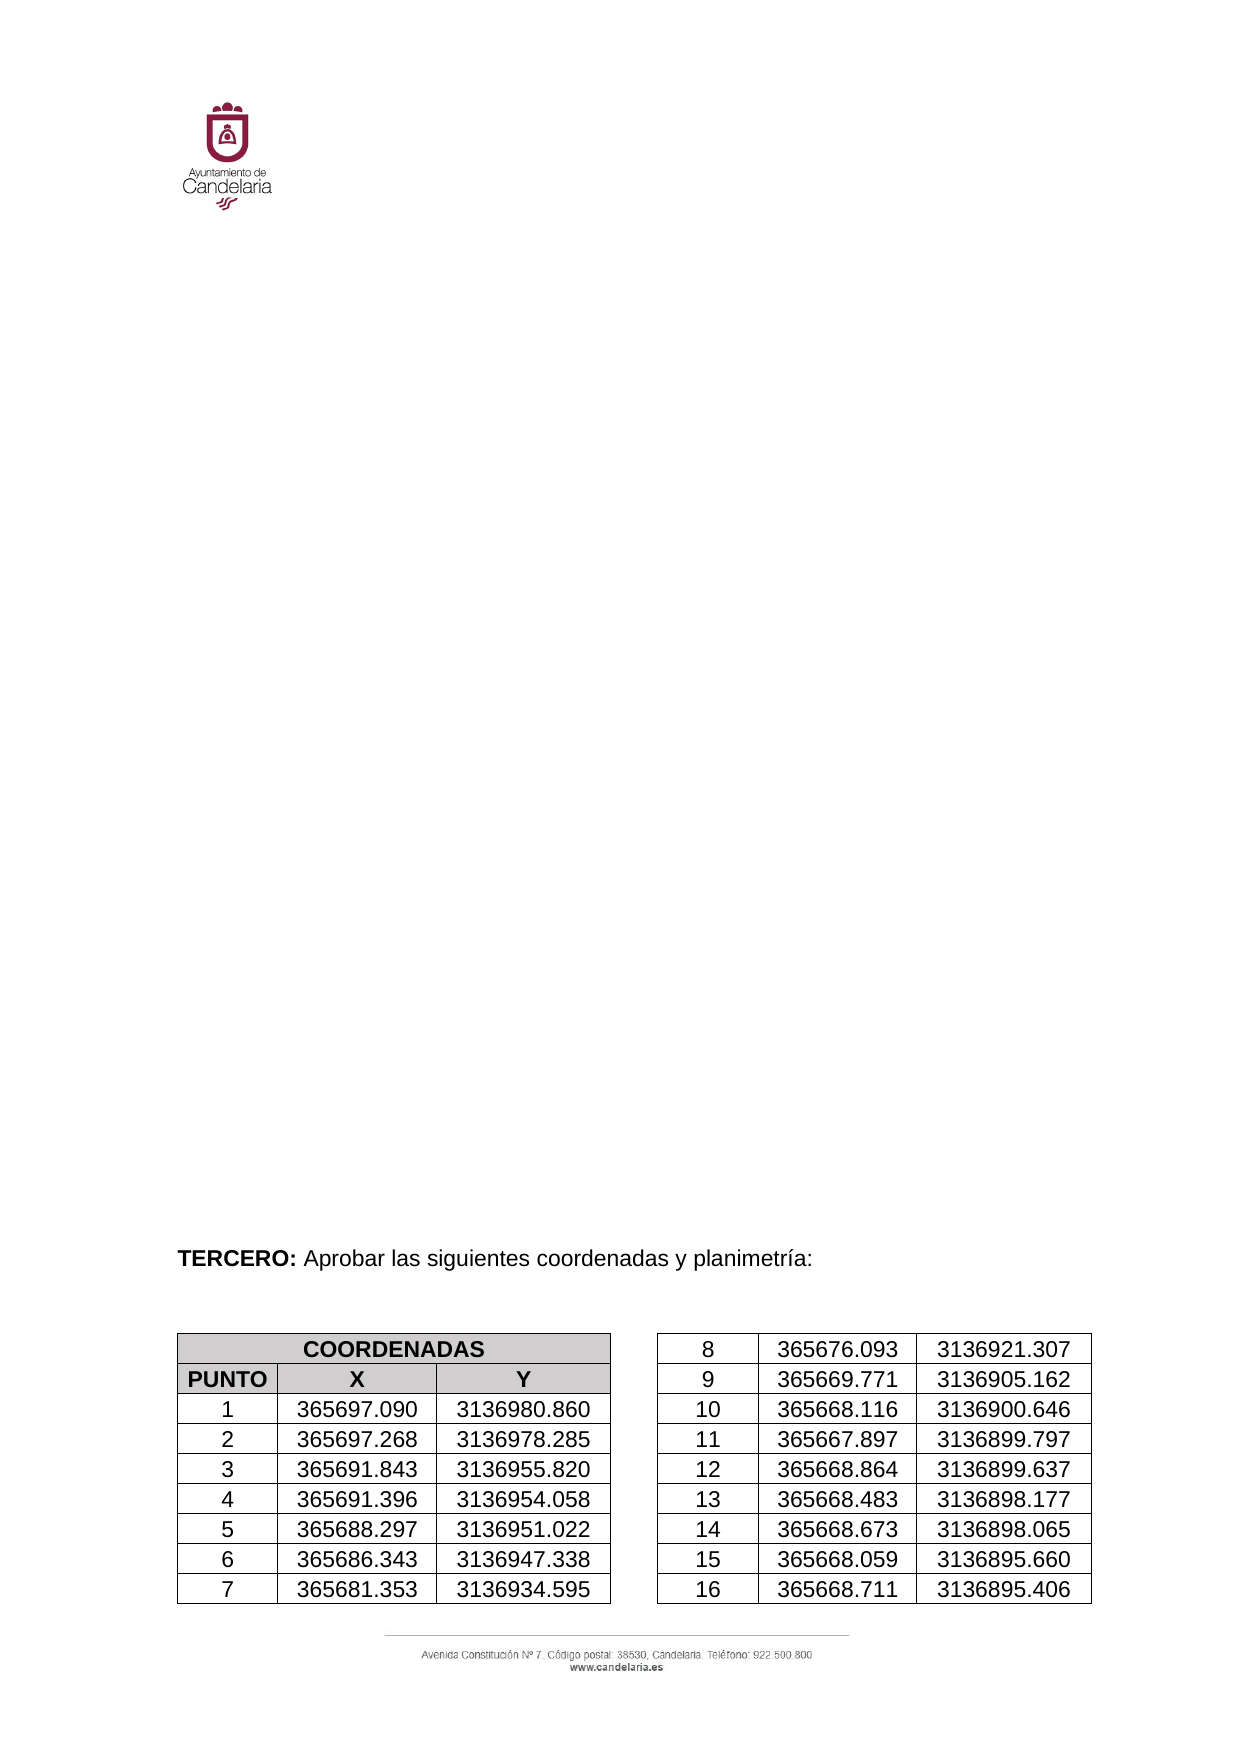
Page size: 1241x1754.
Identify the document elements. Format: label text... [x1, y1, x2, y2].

table_cell 365688.297 [278, 1514, 436, 1543]
table_cell 365691.843 [278, 1454, 436, 1483]
table_cell 12 [658, 1454, 758, 1483]
table_cell 16 [658, 1574, 758, 1603]
table_cell 8 [658, 1334, 758, 1363]
table_cell 3136905.162 [917, 1364, 1091, 1393]
table_cell 7 [178, 1574, 277, 1603]
table_cell 6 [178, 1544, 277, 1573]
table_cell 3136898.065 [917, 1514, 1091, 1543]
table_cell 365697.268 [278, 1424, 436, 1453]
table_cell 4 [178, 1484, 277, 1513]
table_cell X [278, 1364, 436, 1393]
table_cell 3136921.307 [917, 1334, 1091, 1363]
table_cell Y [437, 1364, 610, 1393]
table_cell 3136895.660 [917, 1544, 1091, 1573]
table_cell 3136978.285 [437, 1424, 610, 1453]
table_cell 365669.771 [759, 1364, 916, 1393]
table_cell 3136954.058 [437, 1484, 610, 1513]
table_cell 365668.059 [759, 1544, 916, 1573]
table_cell 1 [178, 1394, 277, 1423]
table_cell PUNTO [178, 1364, 277, 1393]
table_cell 365668.483 [759, 1484, 916, 1513]
table_cell 3136900.646 [917, 1394, 1091, 1423]
table_cell 365668.116 [759, 1394, 916, 1423]
table_cell 10 [658, 1394, 758, 1423]
table_cell 11 [658, 1424, 758, 1453]
table_cell 3136898.177 [917, 1484, 1091, 1513]
table_cell 365668.864 [759, 1454, 916, 1483]
table_cell 14 [658, 1514, 758, 1543]
table_cell 3136895.406 [917, 1574, 1091, 1603]
table_cell 3136955.820 [437, 1454, 610, 1483]
table_cell 3 [178, 1454, 277, 1483]
table_cell 5 [178, 1514, 277, 1543]
table_cell 15 [658, 1544, 758, 1573]
table_cell 3136899.797 [917, 1424, 1091, 1453]
table_cell 365668.711 [759, 1574, 916, 1603]
table_cell 365667.897 [759, 1424, 916, 1453]
table_cell 13 [658, 1484, 758, 1513]
table_cell 2 [178, 1424, 277, 1453]
table_header COORDENADAS [178, 1334, 610, 1363]
table_cell 3136980.860 [437, 1394, 610, 1423]
table_cell 3136899.637 [917, 1454, 1091, 1483]
table_cell 365697.090 [278, 1394, 436, 1423]
table_cell 365681.353 [278, 1574, 436, 1603]
table_cell 3136947.338 [437, 1544, 610, 1573]
table_cell 365691.396 [278, 1484, 436, 1513]
table_cell 3136951.022 [437, 1514, 610, 1543]
table_cell 365686.343 [278, 1544, 436, 1573]
table_cell 3136934.595 [437, 1574, 610, 1603]
table_cell 365668.673 [759, 1514, 916, 1543]
table_cell 365676.093 [759, 1334, 916, 1363]
text TERCERO: Aprobar las siguientes coordenadas y planimetría: [177, 1245, 1056, 1271]
table_cell 9 [658, 1364, 758, 1393]
